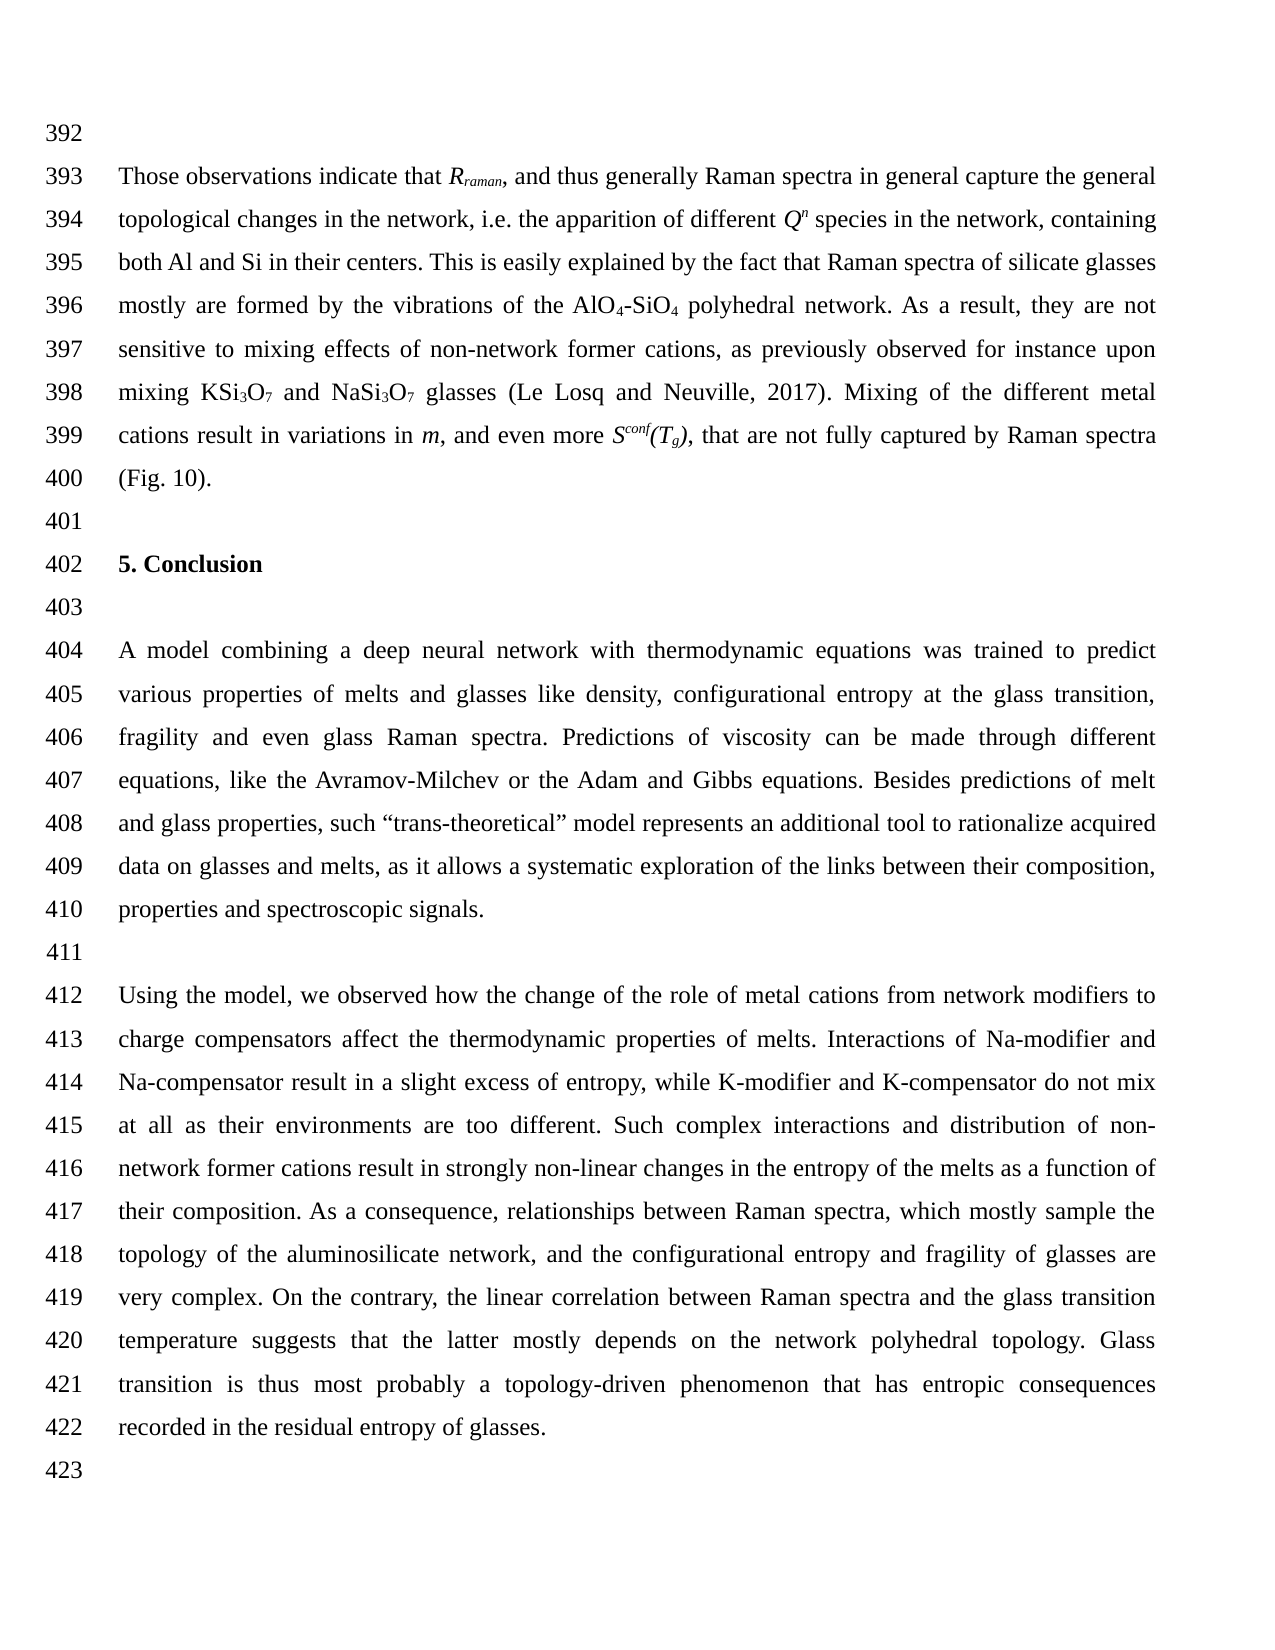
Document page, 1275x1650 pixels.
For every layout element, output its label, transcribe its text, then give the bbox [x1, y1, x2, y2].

text Using the model, we observed how the change of the role of metal cations from network modifiers to charge compensators affect the thermodynamic properties of melts. Interactions of Na-modifier and Na-compensator result in a slight excess of entropy, while K-modifier and K-compensator do not mix at all as their environments are too different. Such complex interactions and distribution of non-network former cations result in strongly non-linear changes in the entropy of the melts as a function of their composition. As a consequence, relationships between Raman spectra, which mostly sample the topology of the aluminosilicate network, and the configurational entropy and fragility of glasses are very complex. On the contrary, the linear correlation between Raman spectra and the glass transition temperature suggests that the latter mostly depends on the network polyhedral topology. Glass transition is thus most probably a topology-driven phenomenon that has entropic consequences recorded in the residual entropy of glasses. [118, 981, 1157, 1441]
text 5. Conclusion [118, 549, 1157, 578]
text A model combining a deep neural network with thermodynamic equations was trained to predict various properties of melts and glasses like density, configurational entropy at the glass transition, fragility and even glass Raman spectra. Predictions of viscosity can be made through different equations, like the Avramov-Milchev or the Adam and Gibbs equations. Besides predictions of melt and glass properties, such “trans-theoretical” model represents an additional tool to rationalize acquired data on glasses and melts, as it allows a systematic exploration of the links between their composition, properties and spectroscopic signals. [118, 636, 1157, 923]
text Those observations indicate that Rraman, and thus generally Raman spectra in general capture the general topological changes in the network, i.e. the apparition of different Qn species in the network, containing both Al and Si in their centers. This is easily explained by the fact that Raman spectra of silicate glasses mostly are formed by the vibrations of the AlO4-SiO4 polyhedral network. As a result, they are not sensitive to mixing effects of non-network former cations, as previously observed for instance upon mixing KSi3O7 and NaSi3O7 glasses (Le Losq and Neuville, 2017). Mixing of the different metal cations result in variations in m, and even more Sconf(Tg), that are not fully captured by Raman spectra (Fig. 10). [118, 161, 1157, 492]
